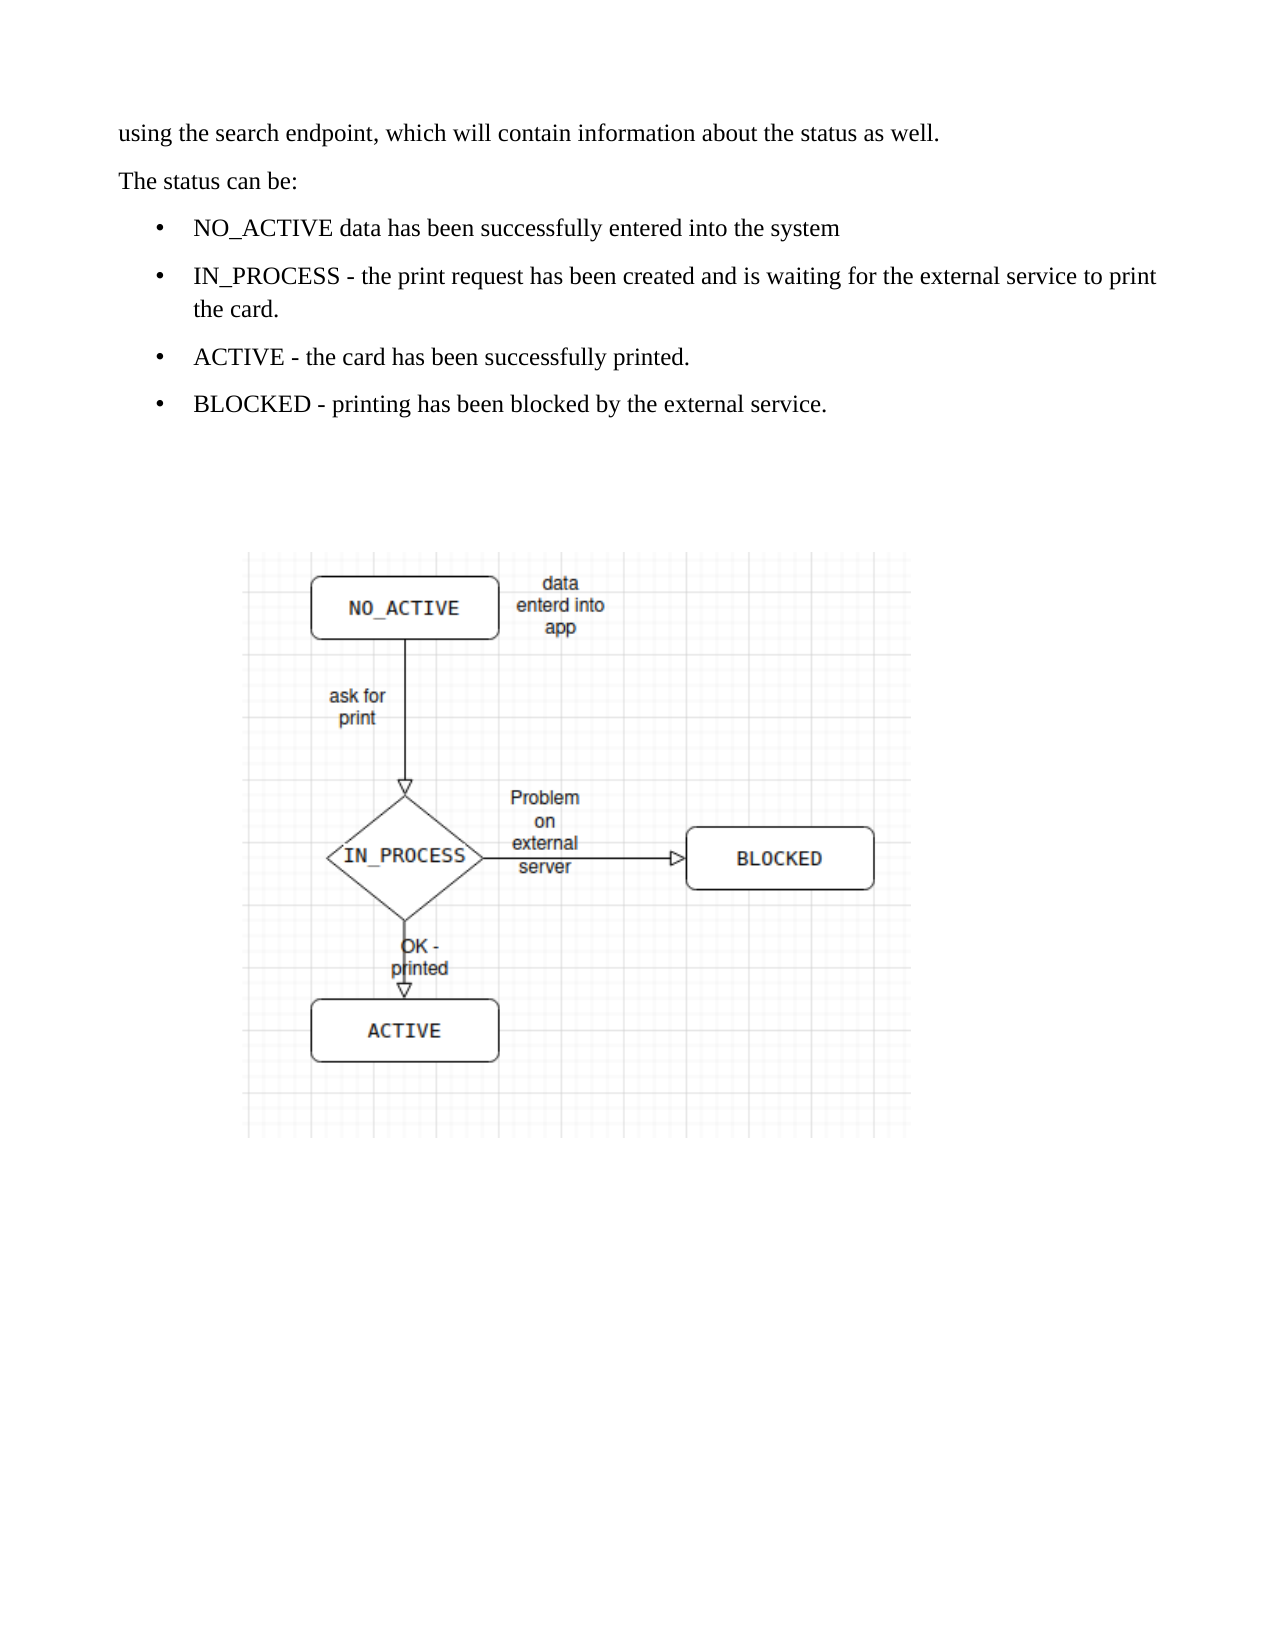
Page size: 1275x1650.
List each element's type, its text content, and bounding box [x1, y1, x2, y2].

list ACTIVE - the card has been successfully printed. [156, 342, 1157, 370]
list NO_ACTIVE data has been successfully entered into the system [156, 213, 1157, 242]
picture [242, 552, 911, 1138]
text The status can be: [118, 166, 1157, 194]
list BLOCKED - printing has been blocked by the external service. [156, 389, 1157, 418]
text using the search endpoint, which will contain information about the status as well. [118, 118, 1157, 147]
list IN_PROCESS - the print request has been created and is waiting for the external service to print the card. [156, 261, 1157, 323]
